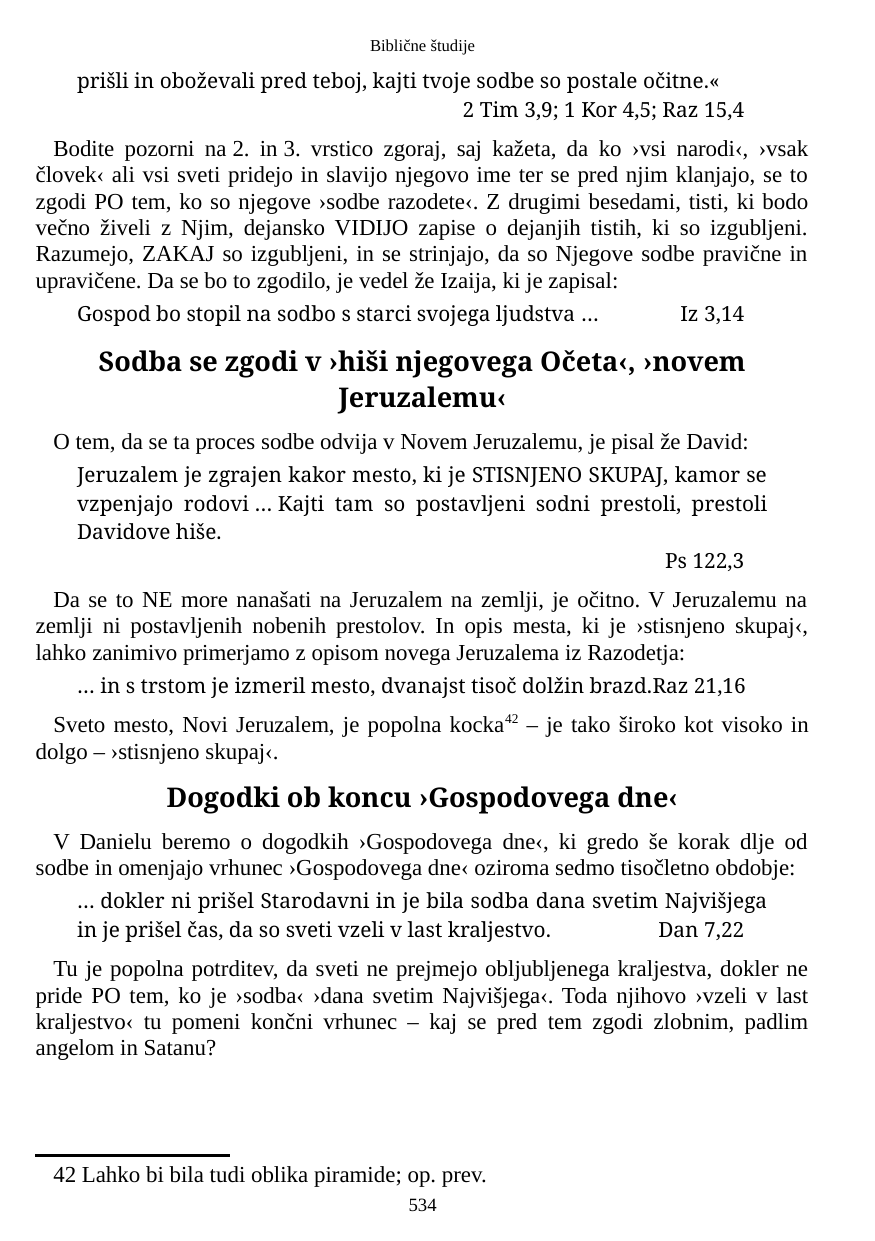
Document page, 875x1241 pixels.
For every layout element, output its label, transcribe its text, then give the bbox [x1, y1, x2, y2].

text O tem, da se ta proces sodbe odvija v Novem Jeruzalemu, je pisal že David: [35, 428, 809, 455]
subtitle Sodba se zgodi v ›hiši njegovega Očeta‹, ›novem Jeruzalemu‹ [35, 342, 809, 416]
text … dokler ni prišel Starodavni in je bila sodba dana svetim Najvišjega in je prišel čas, da so sveti vzeli v last kraljestvo. Dan 7,22 [77, 887, 768, 943]
text Da se to NE more nanašati na Jeruzalem na zemlji, je očitno. V Jeruzalemu na zemlji ni postavljenih nobenih prestolov. In opis mesta, ki je ›stisnjeno skupaj‹, lahko zanimivo primerjamo z opisom novega Jeruzalema iz Razodetja: [35, 586, 809, 665]
text Tu je popolna potrditev, da sveti ne prejmejo obljubljenega kraljestva, dokler ne pride PO tem, ko je ›sodba‹ ›dana svetim Najvišjega‹. Toda njihovo ›vzeli v last kraljestvo‹ tu pomeni končni vrhunec – kaj se pred tem zgodi zlobnim, padlim angelom in Satanu? [35, 955, 809, 1061]
text Sveto mesto, Novi Jeruzalem, je popolna kocka – je tako široko kot visoko in dolgo – ›stisnjeno skupaj‹. [35, 711, 809, 764]
text Gospod bo stopil na sodbo s starci svojega ljudstva … Iz 3,14 [77, 299, 768, 327]
text Bodite pozorni na 2. in 3. vrstico zgoraj, saj kažeta, da ko ›vsi narodi‹, ›vsak človek‹ ali vsi sveti pridejo in slavijo njegovo ime ter se pred njim klanjajo, se to zgodi PO tem, ko so njegove ›sodbe razodete‹. Z drugimi besedami, tisti, ki bodo večno živeli z Njim, dejansko VIDIJO zapise o dejanjih tistih, ki so izgubljeni. Razumejo, ZAKAJ so izgubljeni, in se strinjajo, da so Njegove sodbe pravične in upravičene. Da se bo to zgodilo, je vedel že Izaija, ki je zapisal: [35, 135, 809, 293]
text V Danielu beremo o dogodkih ›Gospodovega dne‹, ki gredo še korak dlje od sodbe in omenjajo vrhunec ›Gospodovega dne‹ oziroma sedmo tisočletno obdobje: [35, 828, 809, 881]
text Jeruzalem je zgrajen kakor mesto, ki je STISNJENO SKUPAJ, kamor se vzpenjajo rodovi … Kajti tam so postavljeni sodni prestoli, prestoli Davidove hiše. Ps 122,3 [77, 461, 768, 574]
text Lahko bi bila tudi oblika piramide; op. prev. [35, 1162, 809, 1188]
text prišli in oboževali pred teboj, kajti tvoje sodbe so postale očitne.« 2 Tim 3,9; 1 Kor 4,5; Raz 15,4 [77, 66, 768, 123]
subtitle Dogodki ob koncu ›Gospodovega dne‹ [35, 779, 809, 816]
text … in s trstom je izmeril mesto, dvanajst tisoč dolžin brazd. Raz 21,16 [77, 671, 768, 699]
